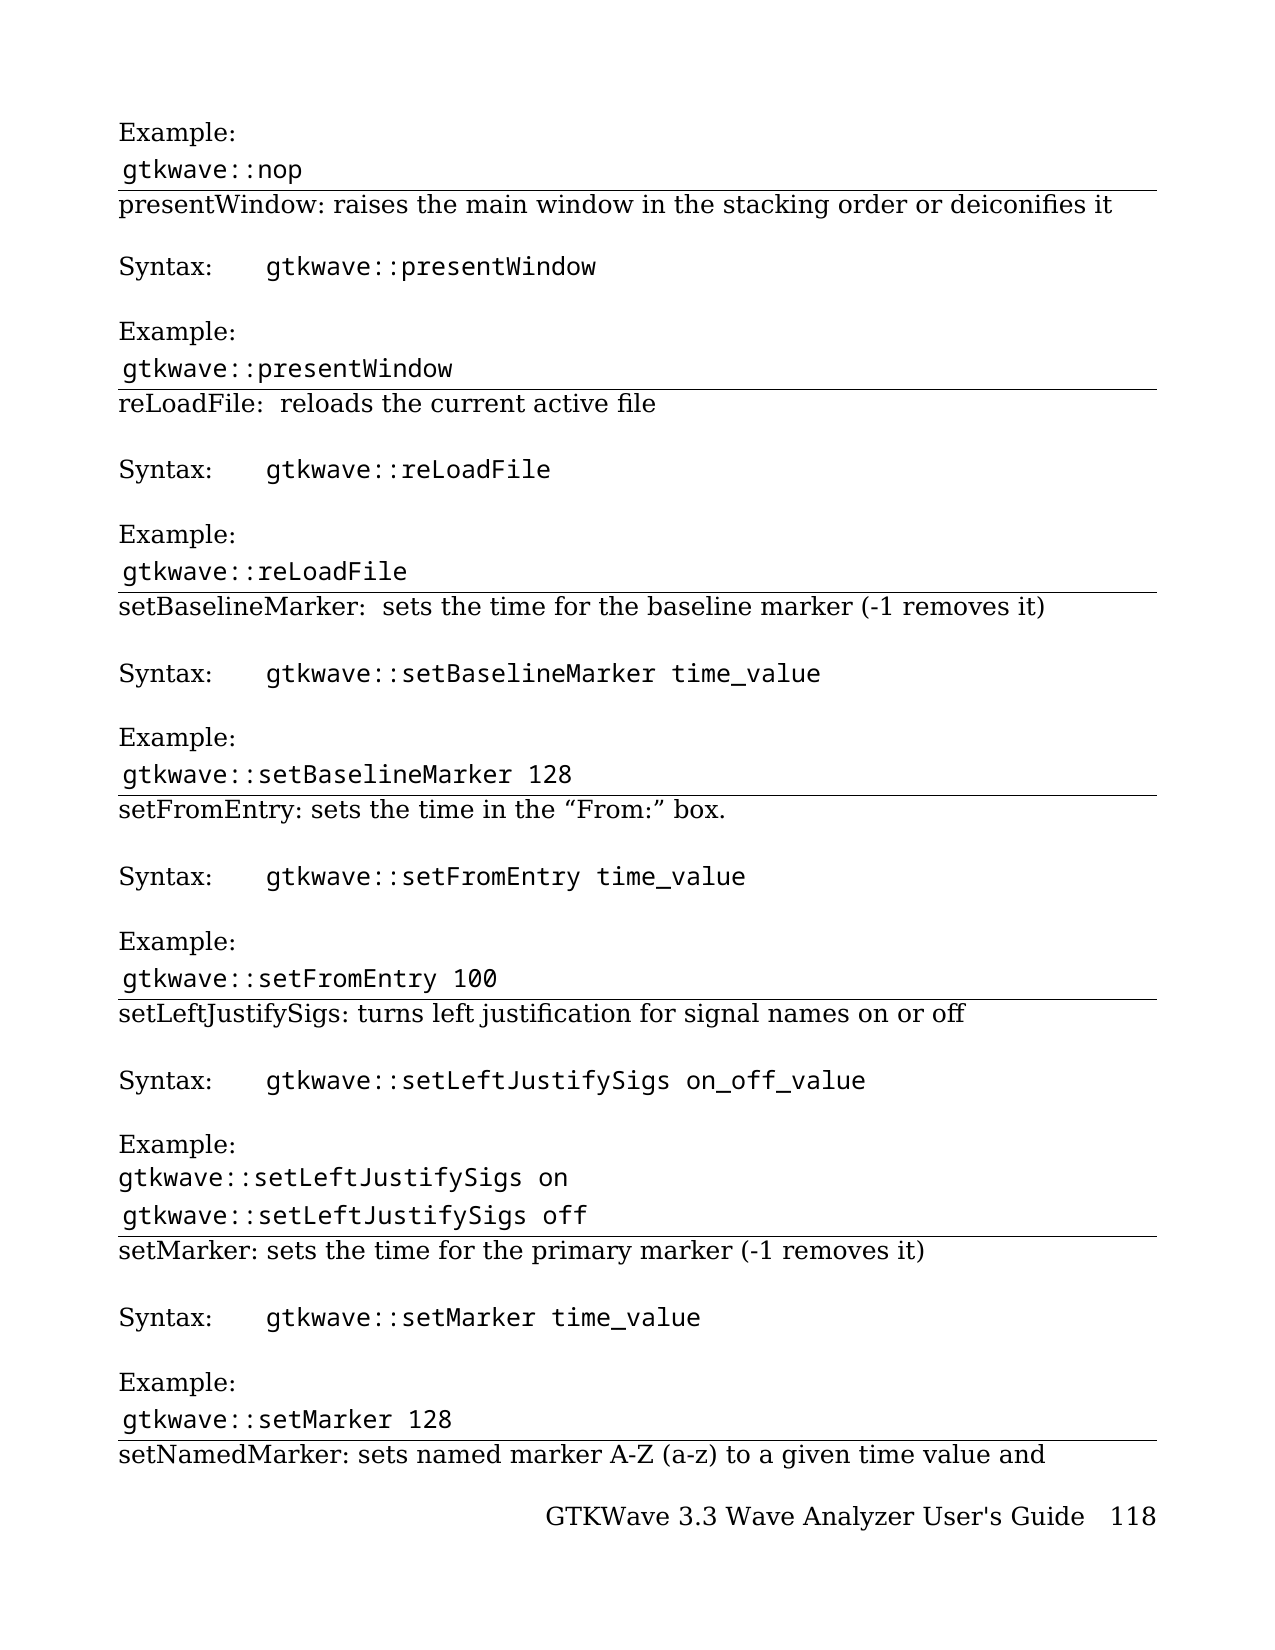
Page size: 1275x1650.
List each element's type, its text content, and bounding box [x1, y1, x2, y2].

text Example: [118, 317, 1157, 346]
text setFromEntry: sets the time in the “From:” box. [118, 796, 1157, 825]
text Example: [118, 1368, 1157, 1397]
text Example: [118, 927, 1157, 956]
text Example: [118, 723, 1157, 753]
text Syntax: gtkwave::setLeftJustifySigs on_off_value [118, 1062, 1157, 1096]
text setLeftJustifySigs: turns left justification for signal names on or off [118, 1000, 1157, 1028]
text Example: [118, 520, 1157, 549]
text Syntax: gtkwave::presentWindow [118, 248, 1157, 283]
text gtkwave::presentWindow [118, 346, 1157, 389]
text Syntax: gtkwave::setMarker time_value [118, 1300, 1157, 1334]
text setBaselineMarker: sets the time for the baseline marker (-1 removes it) [118, 593, 1157, 621]
text Example: [118, 118, 1157, 147]
text gtkwave::setFromEntry 100 [118, 956, 1157, 999]
text setNamedMarker: sets named marker A-Z (a-z) to a given time value and [118, 1441, 1157, 1469]
text gtkwave::setLeftJustifySigs on [118, 1159, 1157, 1194]
text reLoadFile: reloads the current active file [118, 390, 1157, 418]
text gtkwave::setBaselineMarker 128 [118, 753, 1157, 795]
text gtkwave::nop [118, 147, 1157, 190]
text gtkwave::setMarker 128 [118, 1397, 1157, 1440]
text setMarker: sets the time for the primary marker (-1 removes it) [118, 1237, 1157, 1266]
text gtkwave::reLoadFile [118, 549, 1157, 592]
text gtkwave::setLeftJustifySigs off [118, 1194, 1157, 1236]
text Example: [118, 1130, 1157, 1159]
text presentWindow: raises the main window in the stacking order or deiconifies it [118, 191, 1157, 219]
text Syntax: gtkwave::setBaselineMarker time_value [118, 655, 1157, 689]
text Syntax: gtkwave::reLoadFile [118, 452, 1157, 486]
text Syntax: gtkwave::setFromEntry time_value [118, 859, 1157, 893]
